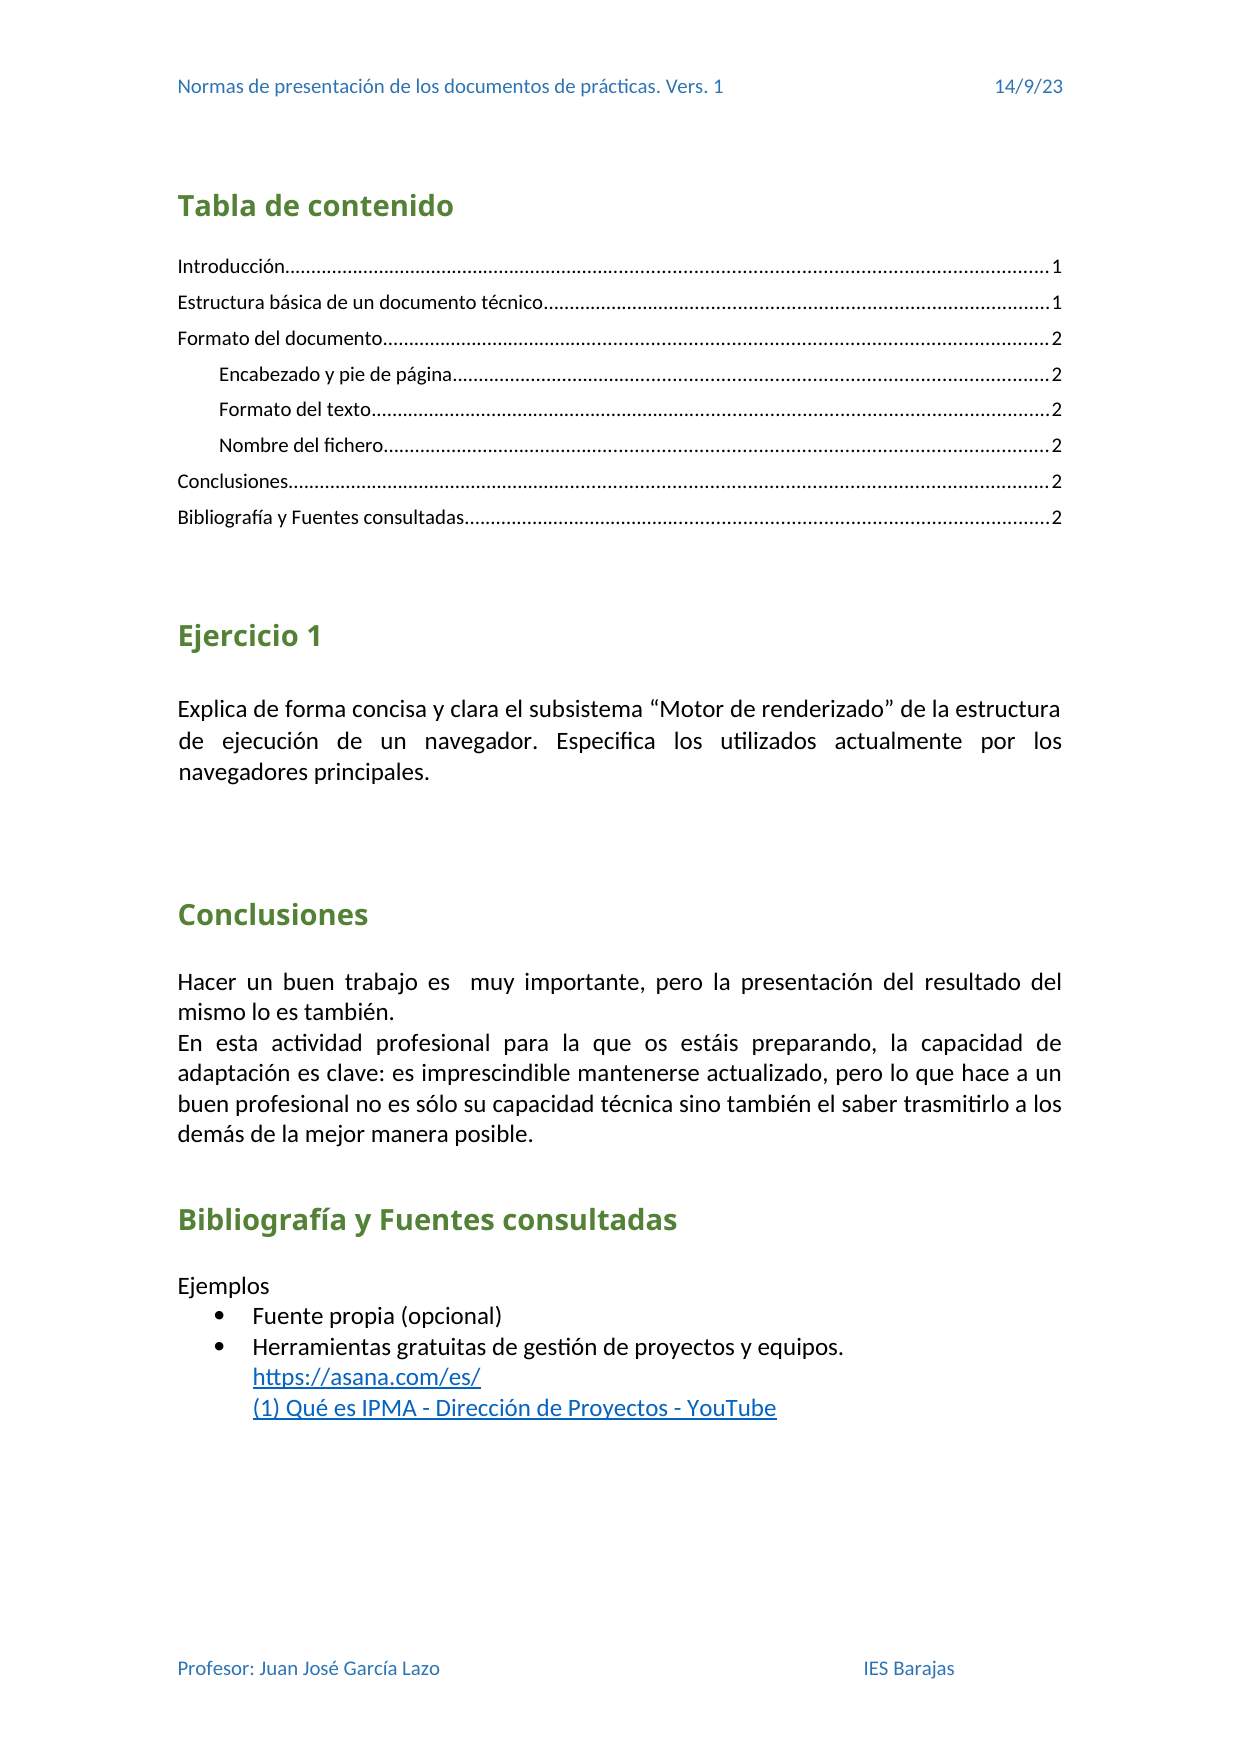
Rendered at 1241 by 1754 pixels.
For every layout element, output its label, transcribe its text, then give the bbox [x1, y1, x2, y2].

text Nombre del fichero 2 [219, 432, 1063, 458]
text Introducción 1 [177, 253, 1063, 279]
list https://asana.com/es/ [252, 1361, 1063, 1392]
subtitle Bibliografía y Fuentes consultadas [177, 1199, 1063, 1238]
text Formato del texto 2 [219, 397, 1063, 422]
list Fuente propia (opcional) [215, 1300, 1063, 1331]
text Hacer un buen trabajo es muy importante, pero la presentación del resultado del mismo lo es también. [177, 966, 1063, 1027]
text Explica de forma concisa y clara el subsistema “Motor de renderizado” de la estructura de ejecución de un navegador. Especifica los utilizados actualmente por los navegadores principales. [177, 693, 1063, 787]
text Ejemplos [177, 1270, 1063, 1300]
text Bibliografía y Fuentes consultadas 2 [177, 504, 1063, 529]
text Formato del documento 2 [177, 325, 1063, 350]
list (1) Qué es IPMA - Dirección de Proyectos - YouTube [252, 1392, 1063, 1422]
text Estructura básica de un documento técnico 1 [177, 289, 1063, 314]
text En esta actividad profesional para la que os estáis preparando, la capacidad de adaptación es clave: es imprescindible mantenerse actualizado, pero lo que hace a un buen profesional no es sólo su capacidad técnica sino también el saber trasmitirlo a los demás de la mejor manera posible. [177, 1027, 1063, 1149]
subtitle Ejercicio 1 [177, 615, 1063, 655]
subtitle Tabla de contenido [177, 185, 1063, 225]
text Encabezado y pie de página 2 [219, 361, 1063, 386]
text Conclusiones 2 [177, 468, 1063, 494]
subtitle Conclusiones [177, 894, 1063, 934]
list Herramientas gratuitas de gestión de proyectos y equipos. [215, 1331, 1063, 1361]
